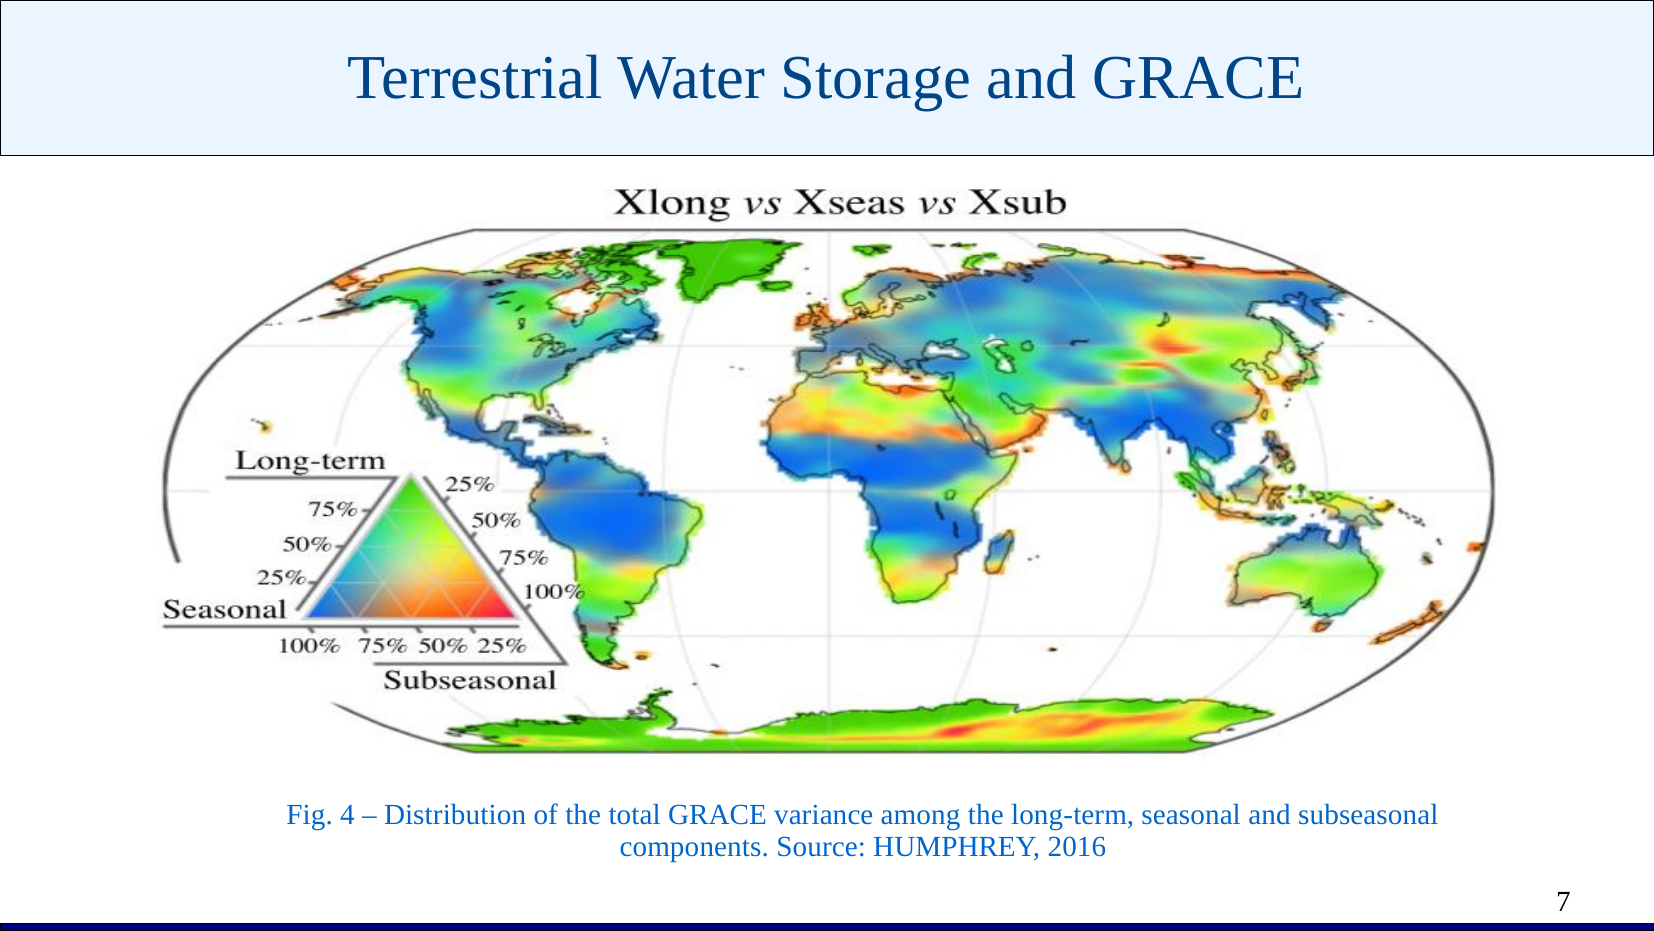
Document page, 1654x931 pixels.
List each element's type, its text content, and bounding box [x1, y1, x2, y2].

picture [145, 175, 1518, 771]
text_box Fig. 4 – Distribution of the total GRACE variance among the long-term, seasonal and subseasonal components. Source: HUMPHREY, 2016 [271, 791, 1530, 907]
title Terrestrial Water Storage and GRACE [82, 4, 1571, 151]
